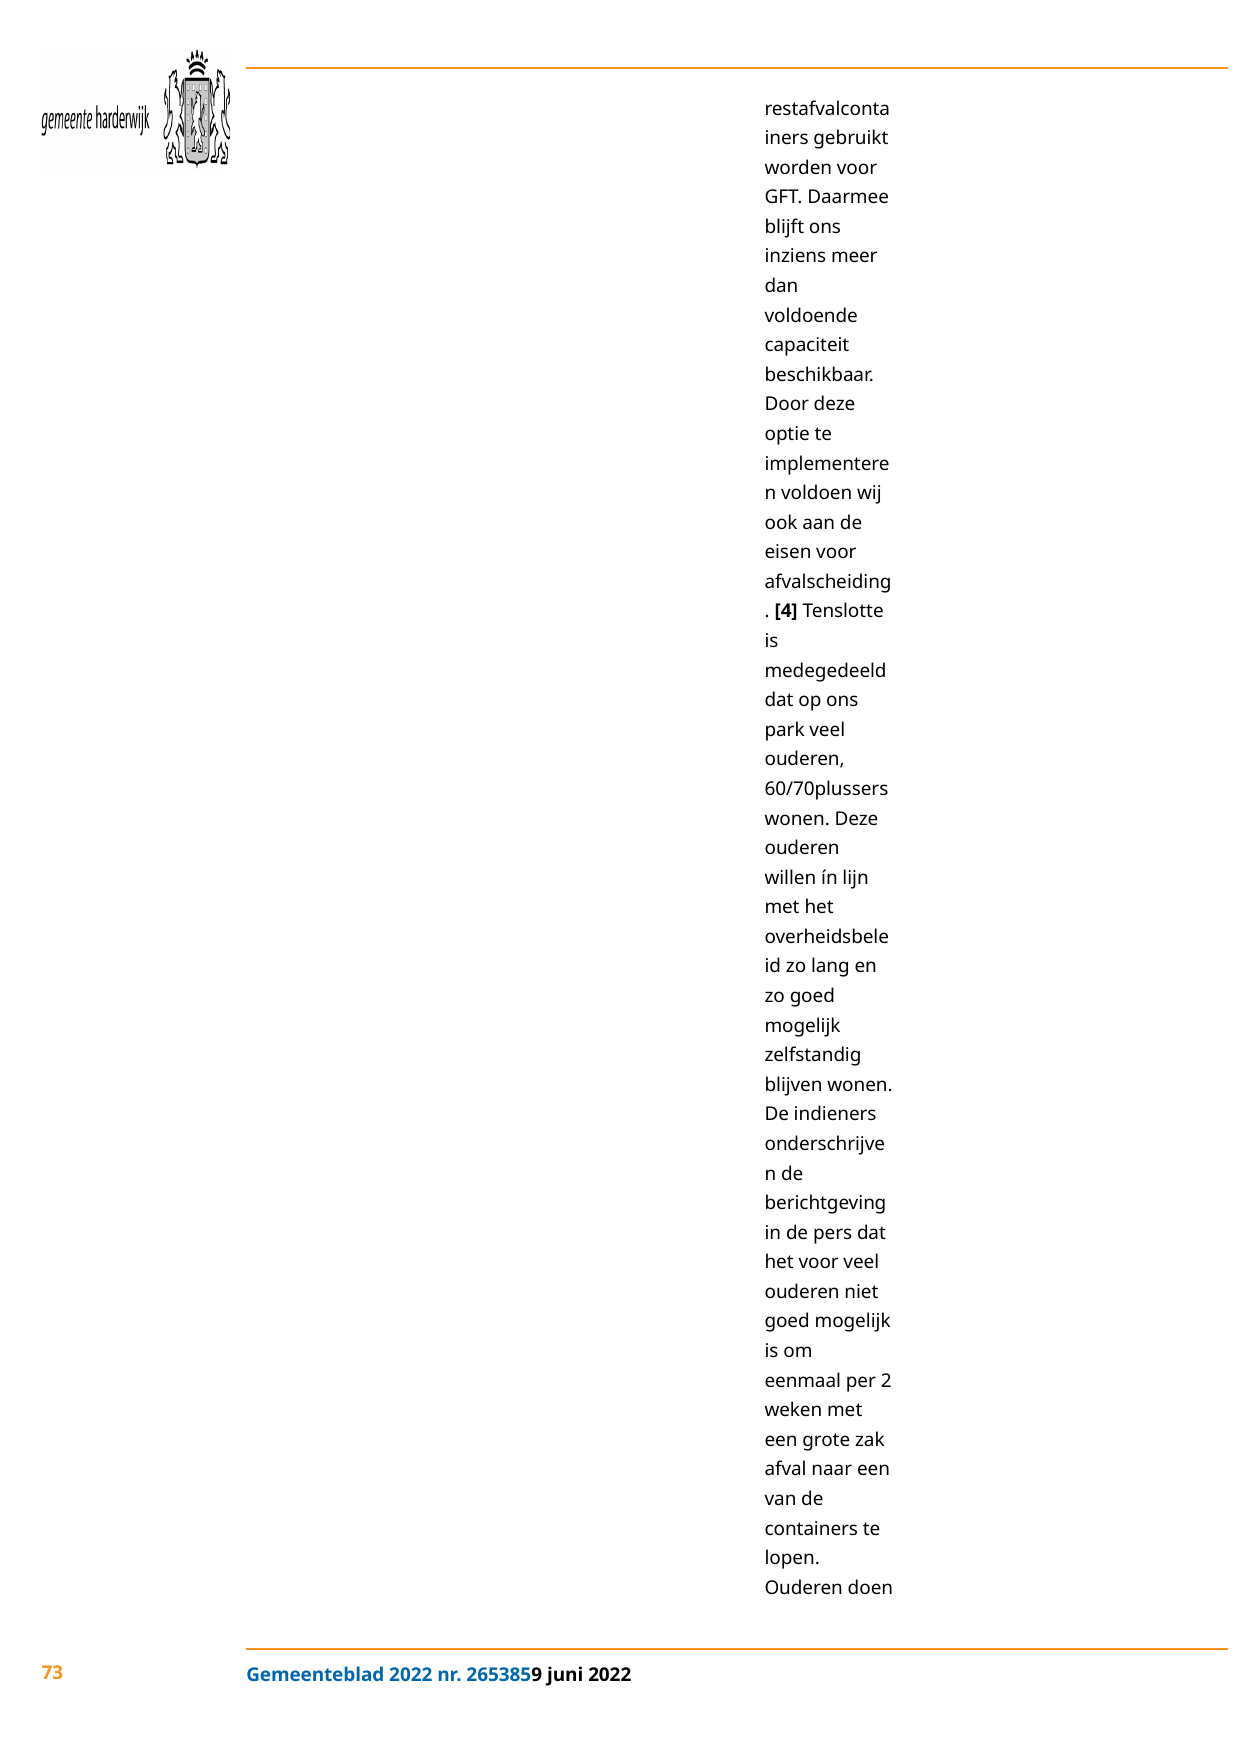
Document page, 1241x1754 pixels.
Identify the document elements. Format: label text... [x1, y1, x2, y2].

table_header [248, 95, 377, 1600]
picture [41, 47, 231, 172]
table_header [506, 95, 635, 1600]
table_header [635, 95, 764, 1600]
table_header [894, 95, 1022, 1600]
table_header [377, 95, 506, 1600]
table_header [1023, 95, 1152, 1600]
table_header restafvalcontainers gebruikt worden voor GFT. Daarmee blijft ons inziens meer dan voldoende capaciteit beschikbaar. Door deze optie te implementeren voldoen wij ook aan de eisen voor afvalscheiding. [4] Tenslotte is medegedeeld dat op ons park veel ouderen, 60/70plussers wonen. Deze ouderen willen ín lijn met het overheidsbeleid zo lang en zo goed mogelijk zelfstandig blijven wonen. De indieners onderschrijven de berichtgeving in de pers dat het voor veel ouderen niet goed mogelijk is om eenmaal per 2 weken met een grote zak afval naar een van de containers te lopen. Ouderen doen [764, 95, 893, 1600]
